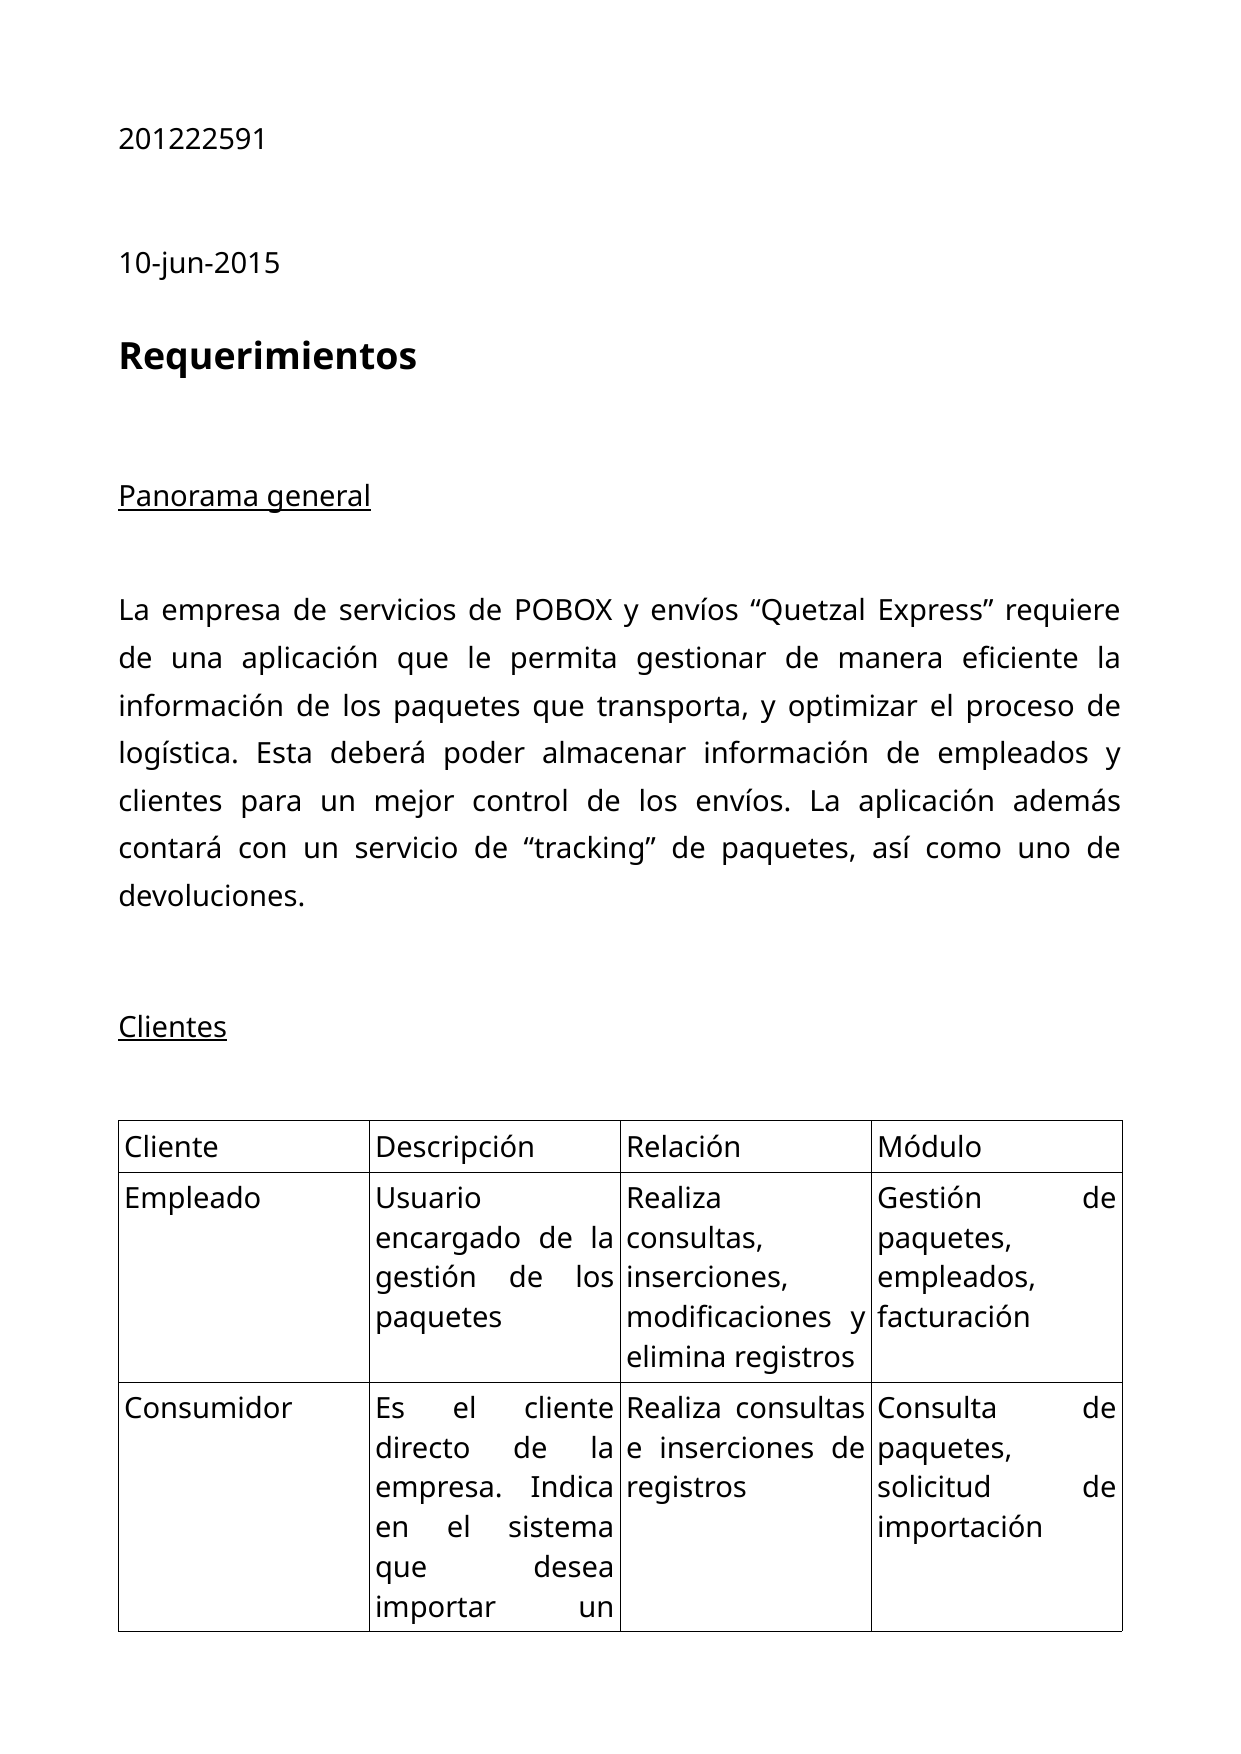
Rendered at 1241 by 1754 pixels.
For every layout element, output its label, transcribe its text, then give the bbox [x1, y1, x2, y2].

text 201222591 [118, 118, 1122, 158]
table_cell Empleado [119, 1173, 369, 1382]
text 10-jun-2015 [118, 242, 1122, 282]
table_cell Usuario encargado de la gestión de los paquetes [370, 1173, 620, 1382]
text La empresa de servicios de POBOX y envíos “Quetzal Express” requiere de una aplicación que le permita gestionar de manera eficiente la información de los paquetes que transporta, y optimizar el proceso de logística. Esta deberá poder almacenar información de empleados y clientes para un mejor control de los envíos. La aplicación además contará con un servicio de “tracking” de paquetes, así como uno de devoluciones. [118, 590, 1122, 915]
table_cell Consulta de paquetes, solicitud de importación [872, 1383, 1122, 1631]
table_cell Realiza consultas, inserciones, modificaciones y elimina registros [621, 1173, 871, 1382]
subtitle Clientes [118, 1006, 1122, 1046]
table_cell Es el cliente directo de la empresa. Indica en el sistema que desea importar un [370, 1383, 620, 1631]
table_header Relación [621, 1121, 871, 1172]
table_cell Gestión de paquetes, empleados, facturación [872, 1173, 1122, 1382]
subtitle Requerimientos [118, 330, 1122, 381]
table_cell Realiza consultas e inserciones de registros [621, 1383, 871, 1631]
table_header Descripción [370, 1121, 620, 1172]
table_header Módulo [872, 1121, 1122, 1172]
subtitle Panorama general [118, 475, 1122, 515]
table_cell Consumidor [119, 1383, 369, 1631]
table_header Cliente [119, 1121, 369, 1172]
